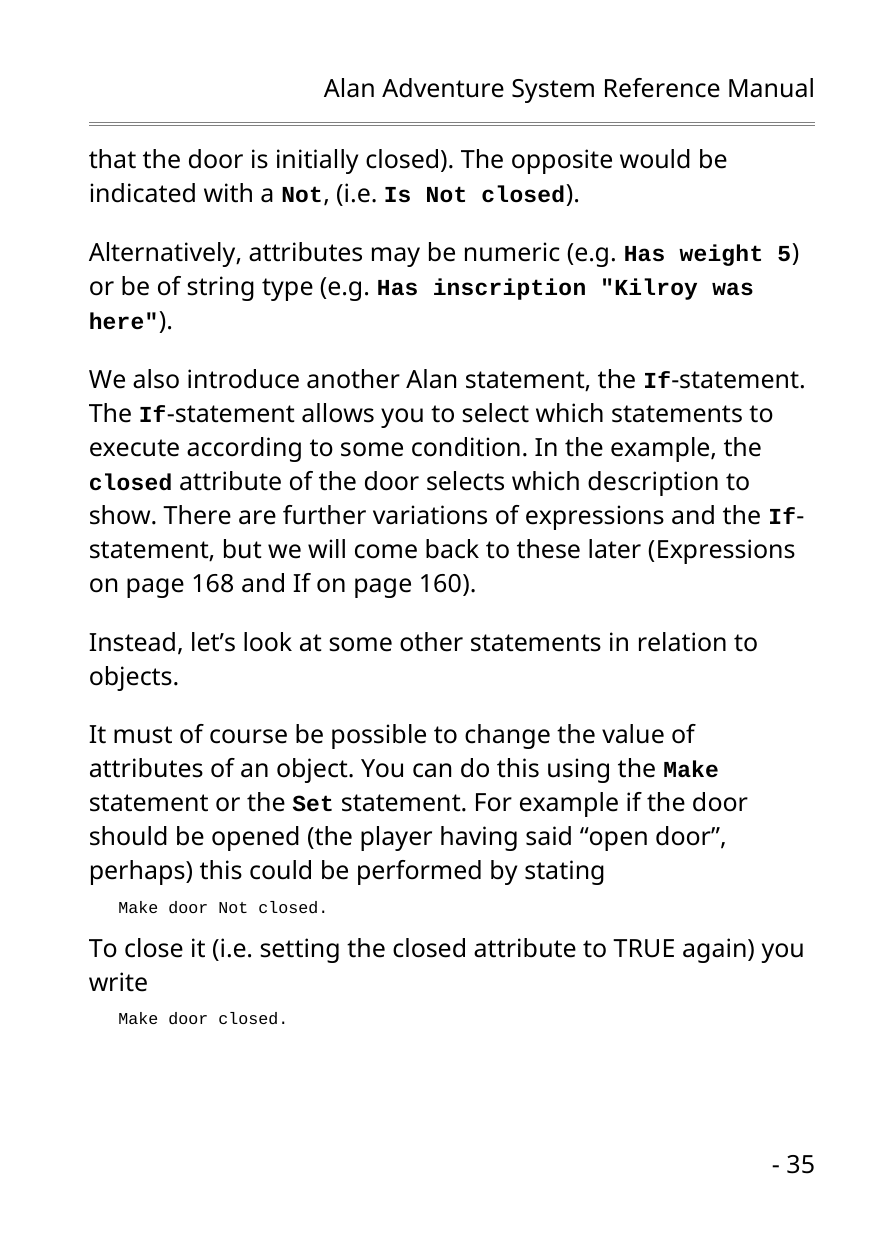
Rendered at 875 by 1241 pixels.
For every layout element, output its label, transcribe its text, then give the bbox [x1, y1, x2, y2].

text We also introduce another Alan statement, the If-statement. The If-state­ment allows you to select which statements to execute according to some con­dition. In the example, the closed attribute of the door selects which de­scription to show. There are further variations of expressions and the If-state­ment, but we will come back to these later (Expressions on page 134 and If on page 127). [88, 362, 815, 599]
text To close it (i.e. setting the closed attribute to TRUE again) you write [88, 931, 815, 999]
text It must of course be possible to change the value of attributes of an object. You can do this using the Make statement or the Set statement. For example if the door should be opened (the player having said “open door”, perhaps) this could be performed by stating [88, 717, 815, 887]
text Instead, let’s look at some other statements in relation to objects. [88, 624, 815, 692]
text Make door Not closed. [118, 900, 815, 918]
text Make door closed. [118, 1011, 815, 1030]
text that the door is initially closed). The opposite would be indicated with a Not, (i.e. Is Not closed). [88, 142, 815, 210]
text Alternatively, attributes may be numeric (e.g. Has weight 5) or be of string type (e.g. Has inscription "Kilroy was here"). [88, 235, 815, 337]
